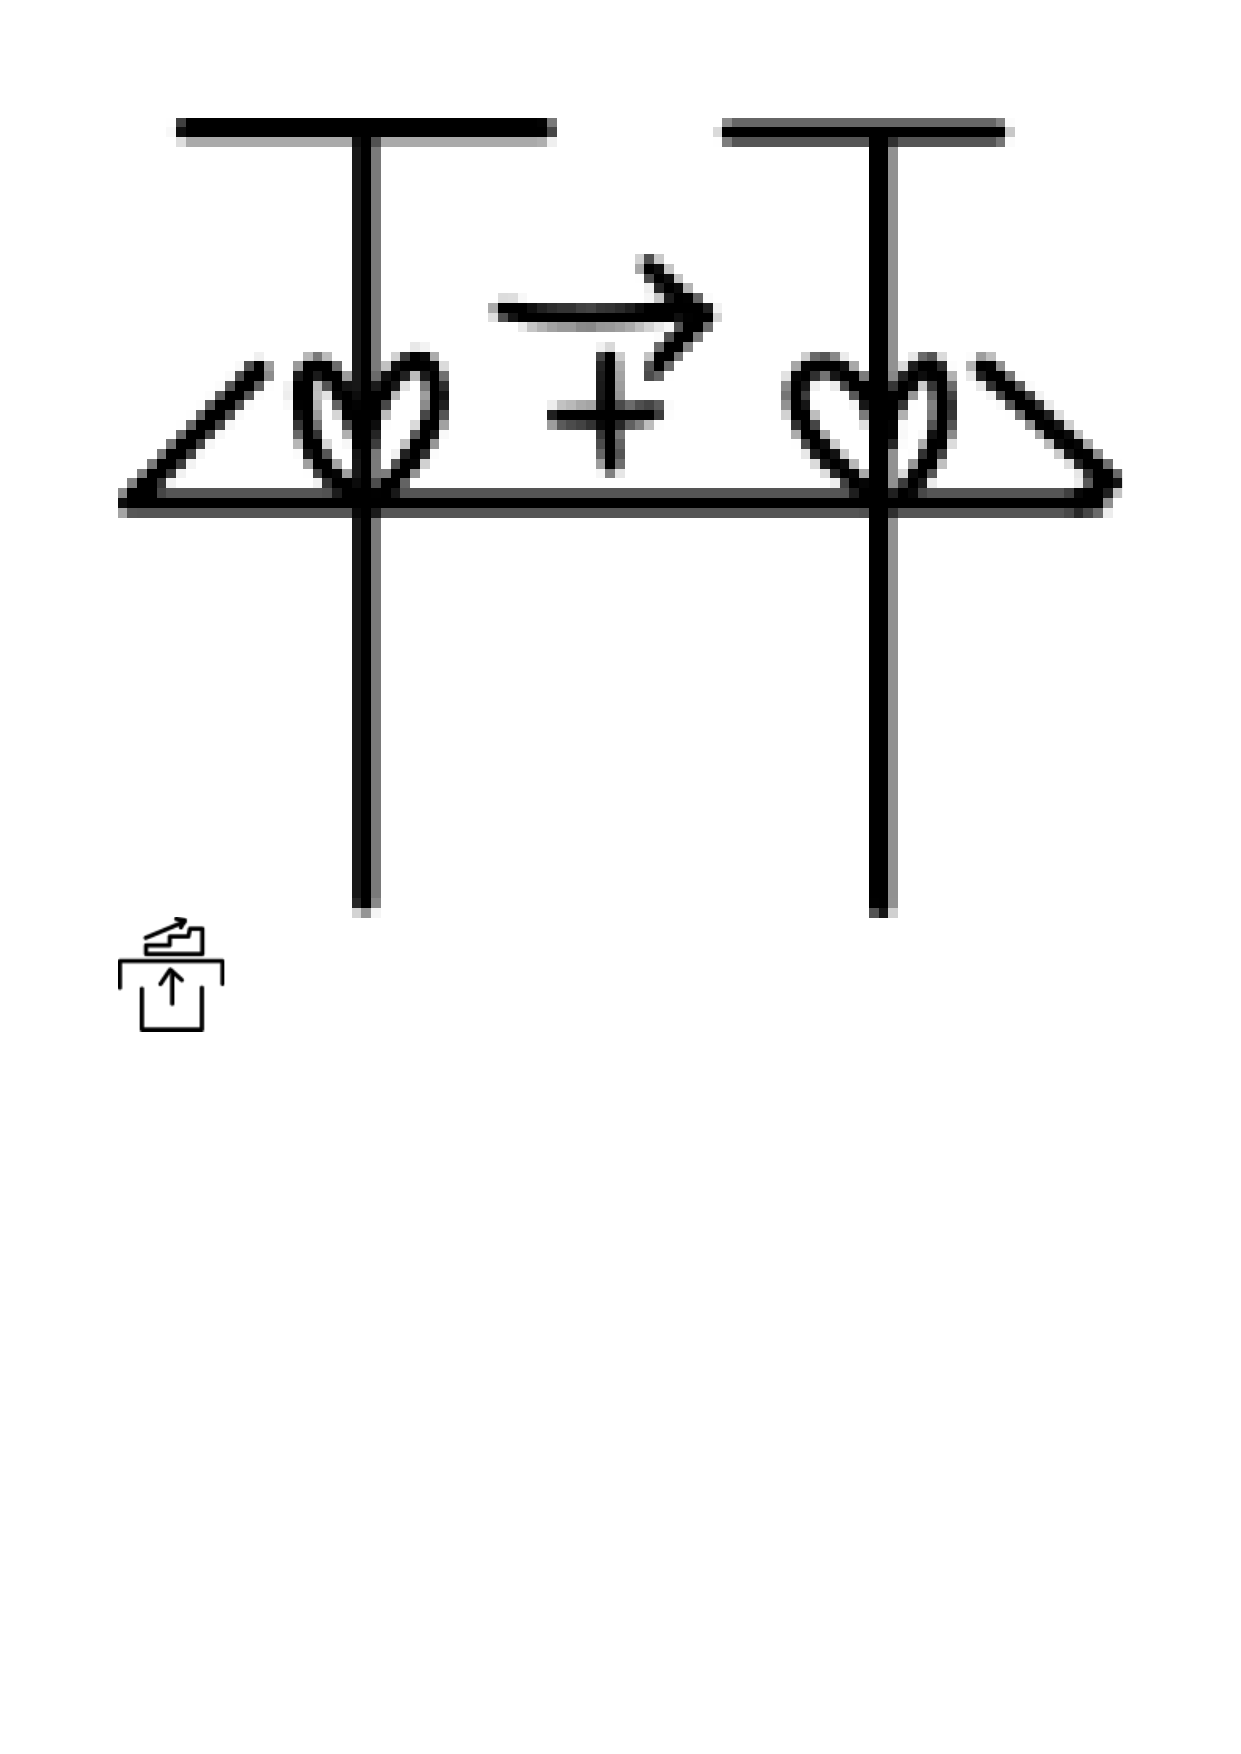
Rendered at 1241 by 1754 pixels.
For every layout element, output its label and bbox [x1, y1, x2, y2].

picture [118, 118, 1123, 1032]
